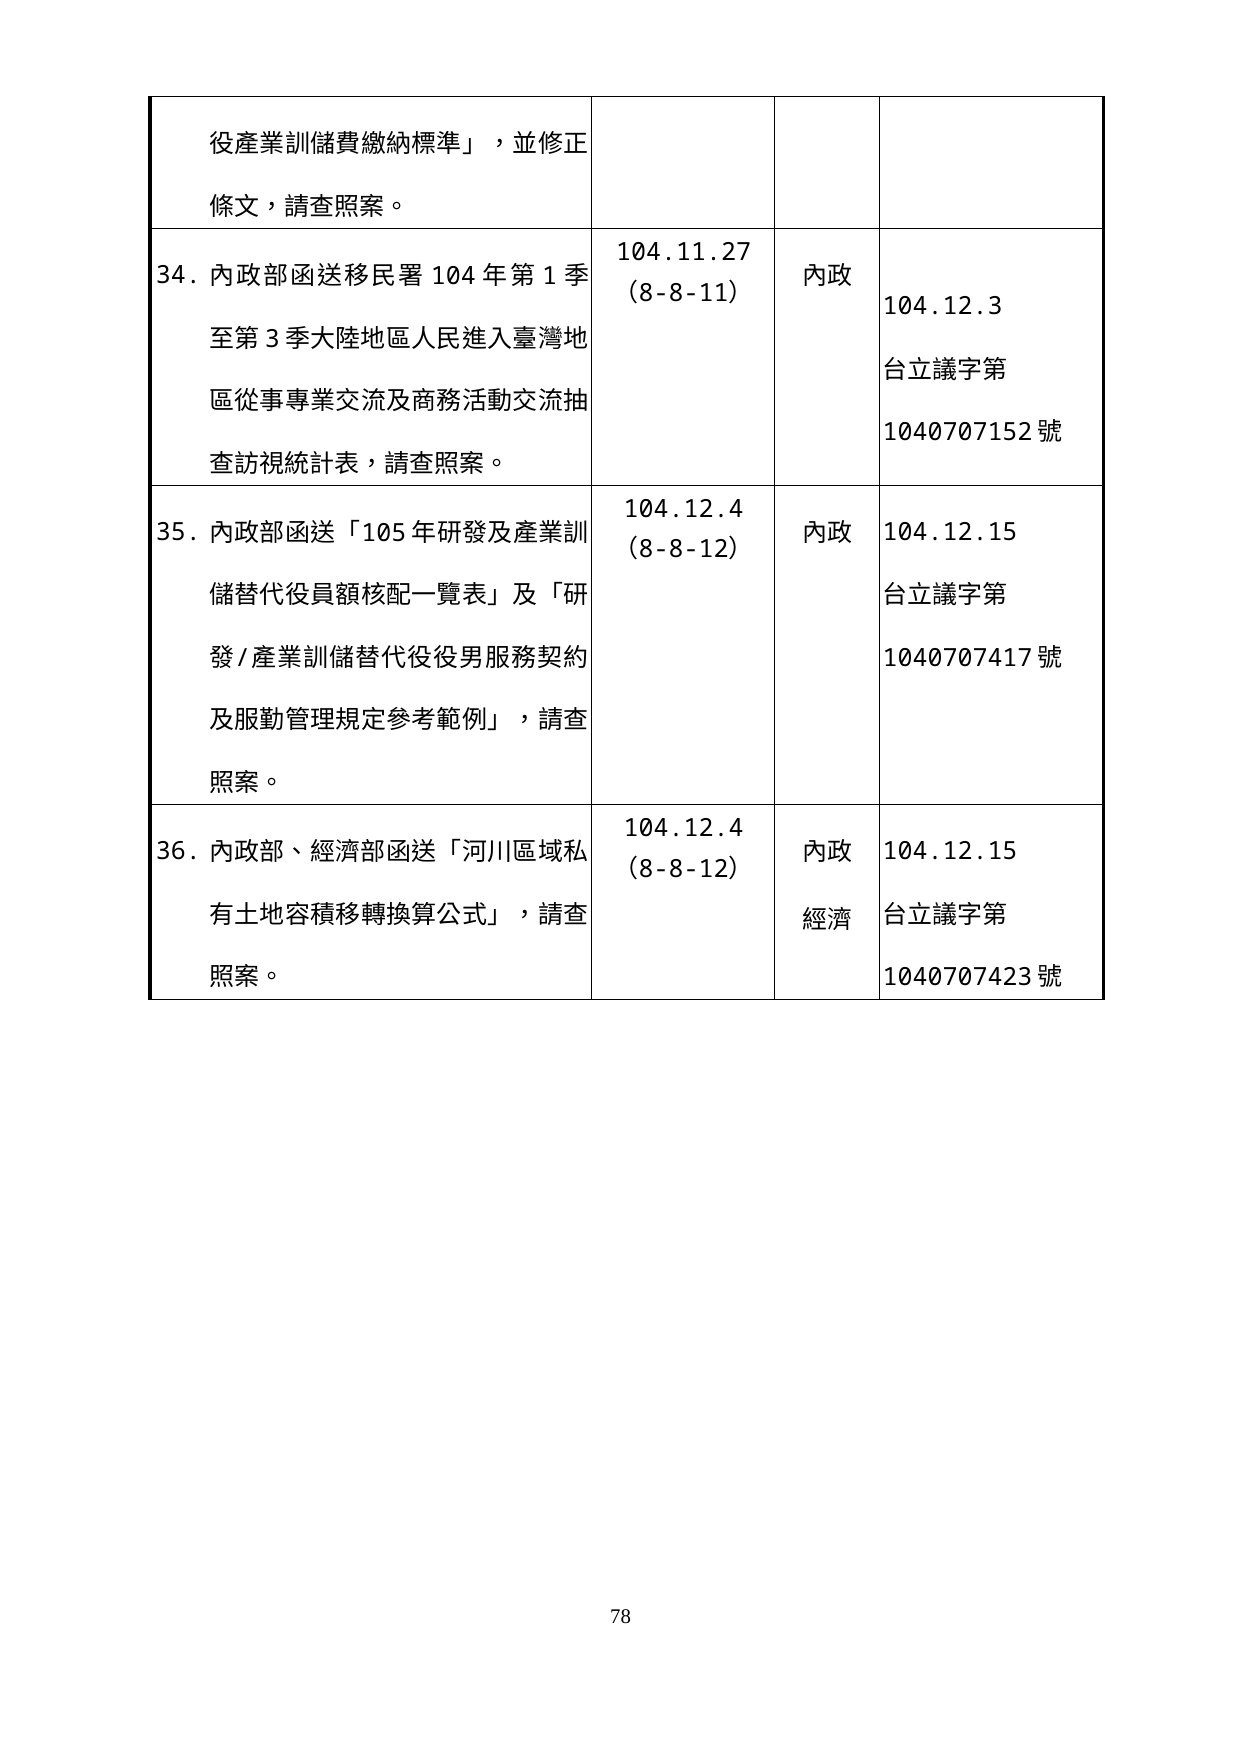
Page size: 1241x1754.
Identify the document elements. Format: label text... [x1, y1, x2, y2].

table_cell [880, 97, 1102, 228]
table_cell 內政部、經濟部函送「河川區域私有土地容積移轉換算公式」，請查照案。 [206, 805, 591, 999]
table_cell 役產業訓儲費繳納標準」，並修正條文，請查照案。 [206, 97, 591, 228]
table_cell [775, 97, 879, 228]
table_cell 104.12.3 台立議字第1040707152號 [880, 229, 1102, 485]
table_cell [592, 97, 774, 228]
table_cell 35. [152, 486, 206, 804]
table_cell 內政 經濟 [775, 805, 879, 999]
table_cell 內政部函送「105年研發及產業訓儲替代役員額核配一覽表」及「研發/產業訓儲替代役役男服務契約及服勤管理規定參考範例」，請查照案。 [206, 486, 591, 804]
table_cell 內政部函送移民署104年第1季至第3季大陸地區人民進入臺灣地區從事專業交流及商務活動交流抽查訪視統計表，請查照案。 [206, 229, 591, 485]
table_cell 內政 [775, 229, 879, 485]
table_cell 36. [152, 805, 206, 999]
table_cell [152, 97, 206, 228]
table_cell 104.11.27 （8-8-11） [592, 229, 774, 485]
table_cell 內政 [775, 486, 879, 804]
table_cell 104.12.4 （8-8-12） [592, 486, 774, 804]
table_cell 104.12.15 台立議字第1040707423號 [880, 805, 1102, 999]
table_cell 104.12.4 （8-8-12） [592, 805, 774, 999]
table_cell 34. [152, 229, 206, 485]
table_cell 104.12.15 台立議字第1040707417號 [880, 486, 1102, 804]
